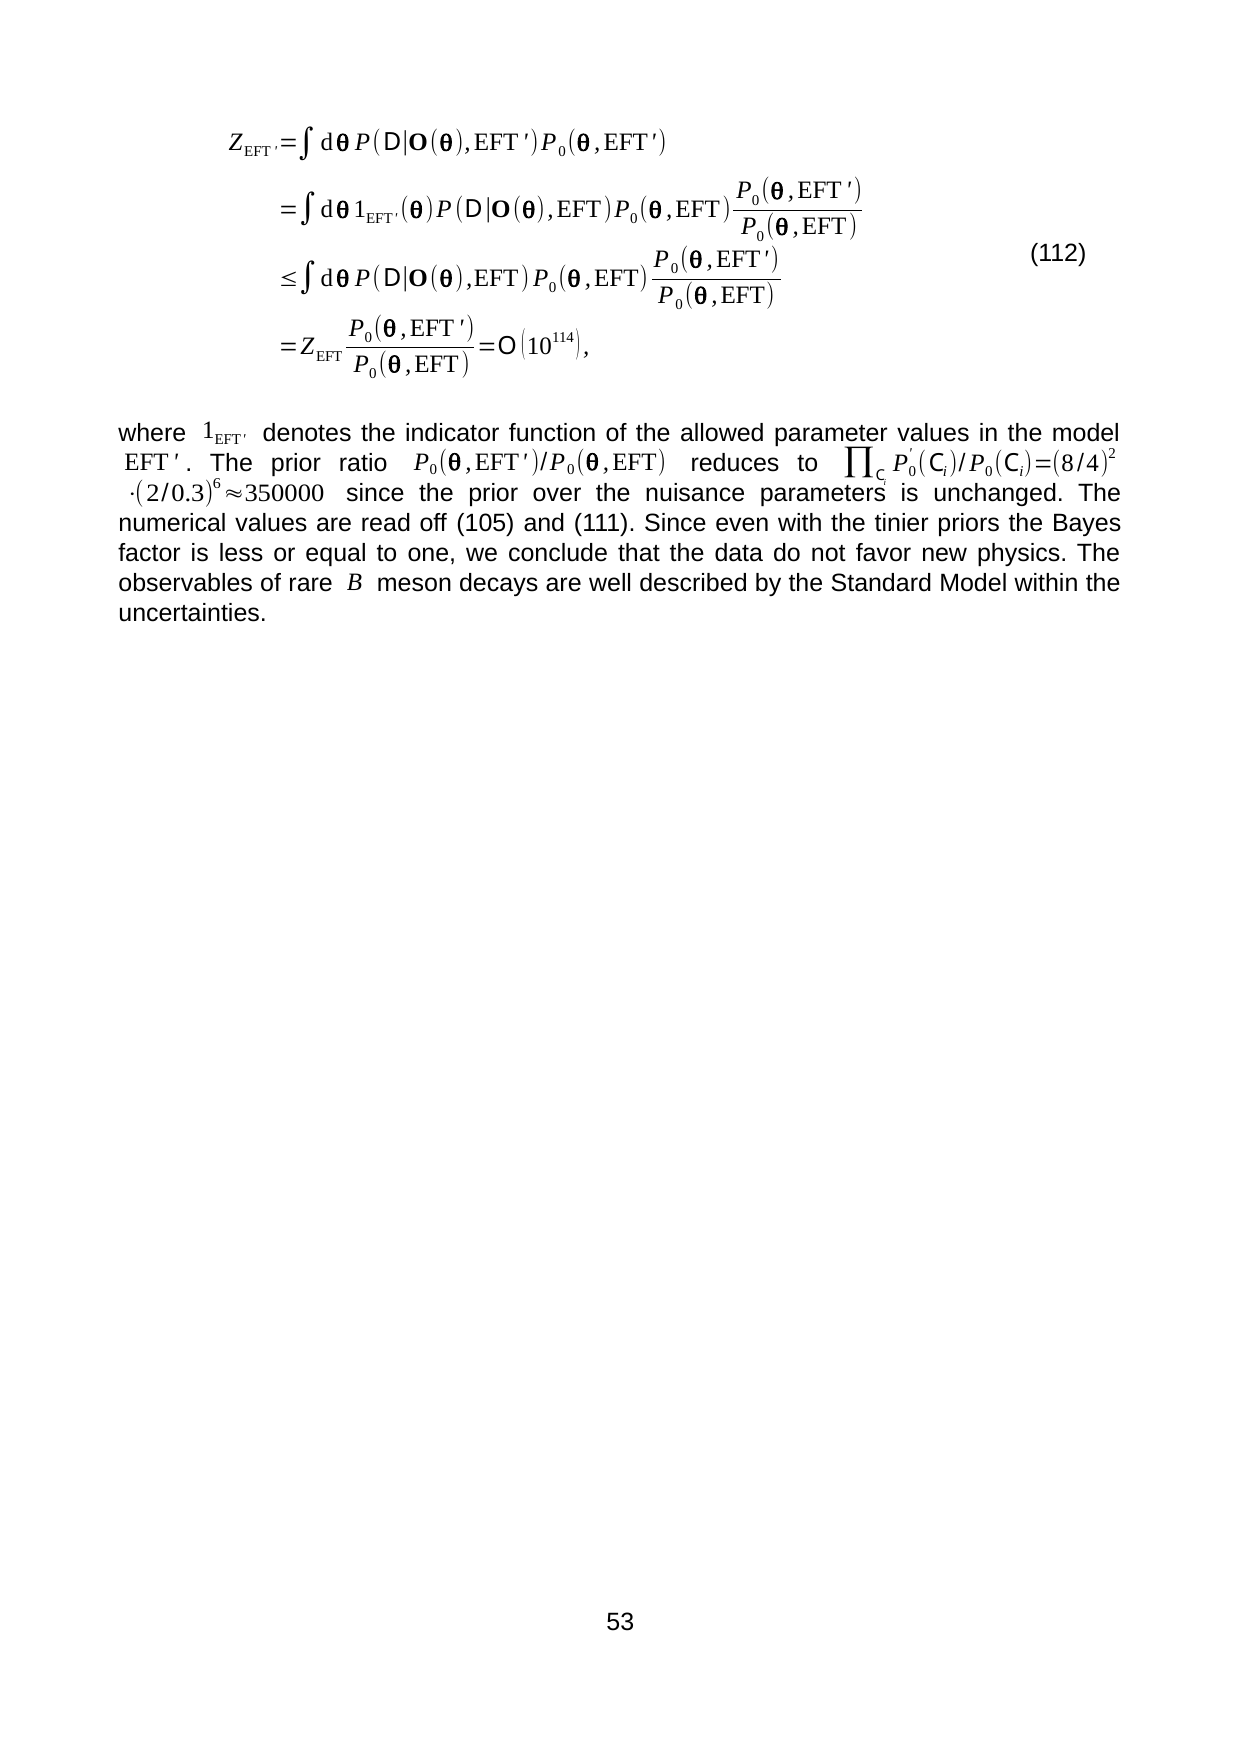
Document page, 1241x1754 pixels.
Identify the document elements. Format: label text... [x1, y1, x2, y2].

table_header (112) [1024, 118, 1123, 387]
table_header [118, 118, 217, 387]
text where denotes the indicator function of the allowed parameter values in the model . The prior ratio reduces to since the prior over the nuisance parameters is unchanged. The numerical values are read off (105) and (111). Since even with the tinier priors the Bayes factor is less or equal to one, we conclude that the data do not favor new physics. The observables of rare meson decays are well described by the Standard Model within the uncertainties. [118, 417, 1122, 627]
table_header [217, 118, 1024, 387]
